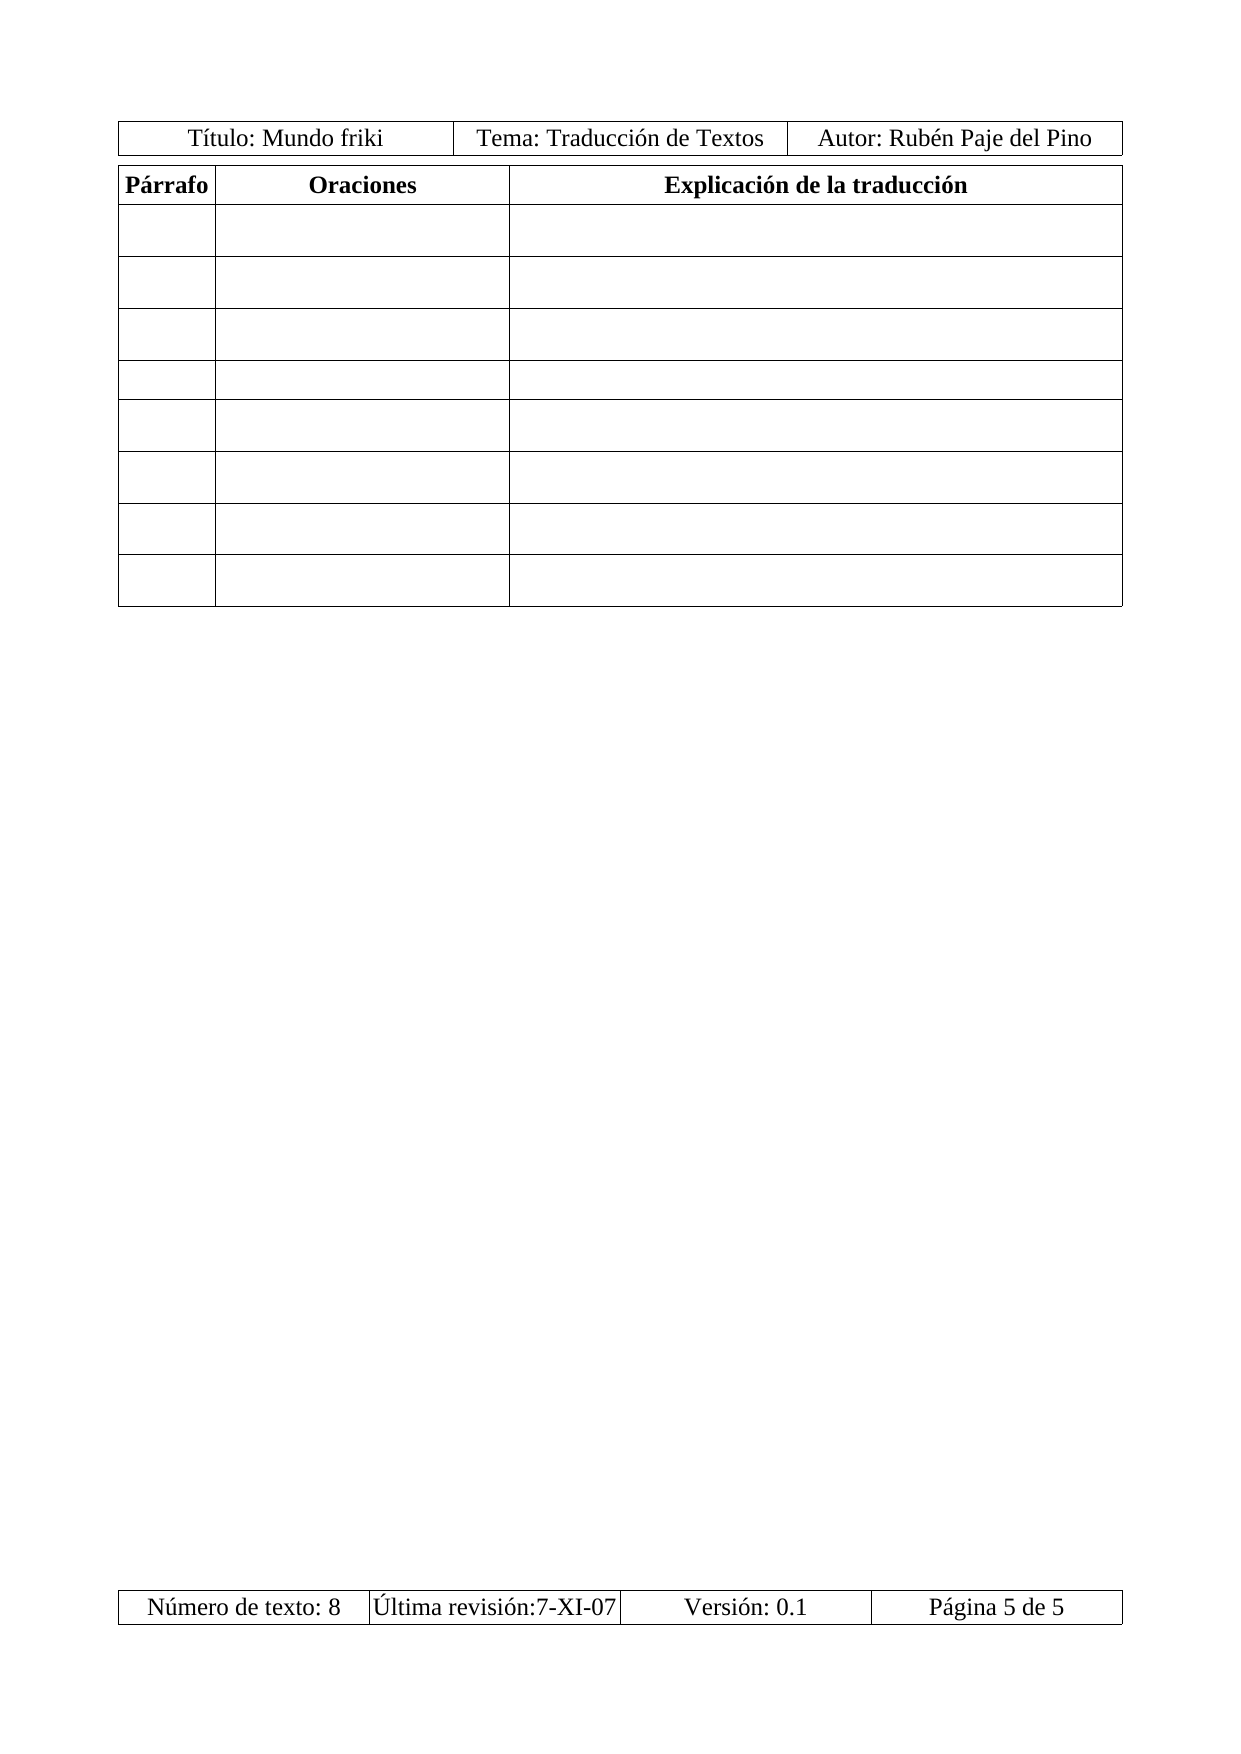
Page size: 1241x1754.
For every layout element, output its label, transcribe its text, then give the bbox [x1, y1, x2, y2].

table_cell [119, 555, 215, 606]
table_cell [510, 555, 1122, 606]
table_cell [119, 309, 215, 359]
table_header Explicación de la traducción [510, 166, 1122, 204]
table_cell [510, 205, 1122, 256]
table_cell [510, 361, 1122, 399]
table_cell [119, 205, 215, 256]
table_cell [119, 257, 215, 308]
table_cell [216, 309, 509, 359]
table_cell [216, 257, 509, 308]
table_cell [216, 361, 509, 399]
table_cell [119, 504, 215, 554]
table_header Oraciones [216, 166, 509, 204]
table_cell [510, 452, 1122, 502]
table_cell [510, 504, 1122, 554]
table_cell [510, 400, 1122, 451]
table_header Párrafo [119, 166, 215, 204]
table_cell [510, 257, 1122, 308]
table_cell [216, 452, 509, 502]
table_cell [119, 400, 215, 451]
table_cell [216, 504, 509, 554]
table_cell [216, 205, 509, 256]
table_cell [216, 400, 509, 451]
table_cell [510, 309, 1122, 359]
table_cell [119, 452, 215, 502]
table_cell [119, 361, 215, 399]
table_cell [216, 555, 509, 606]
